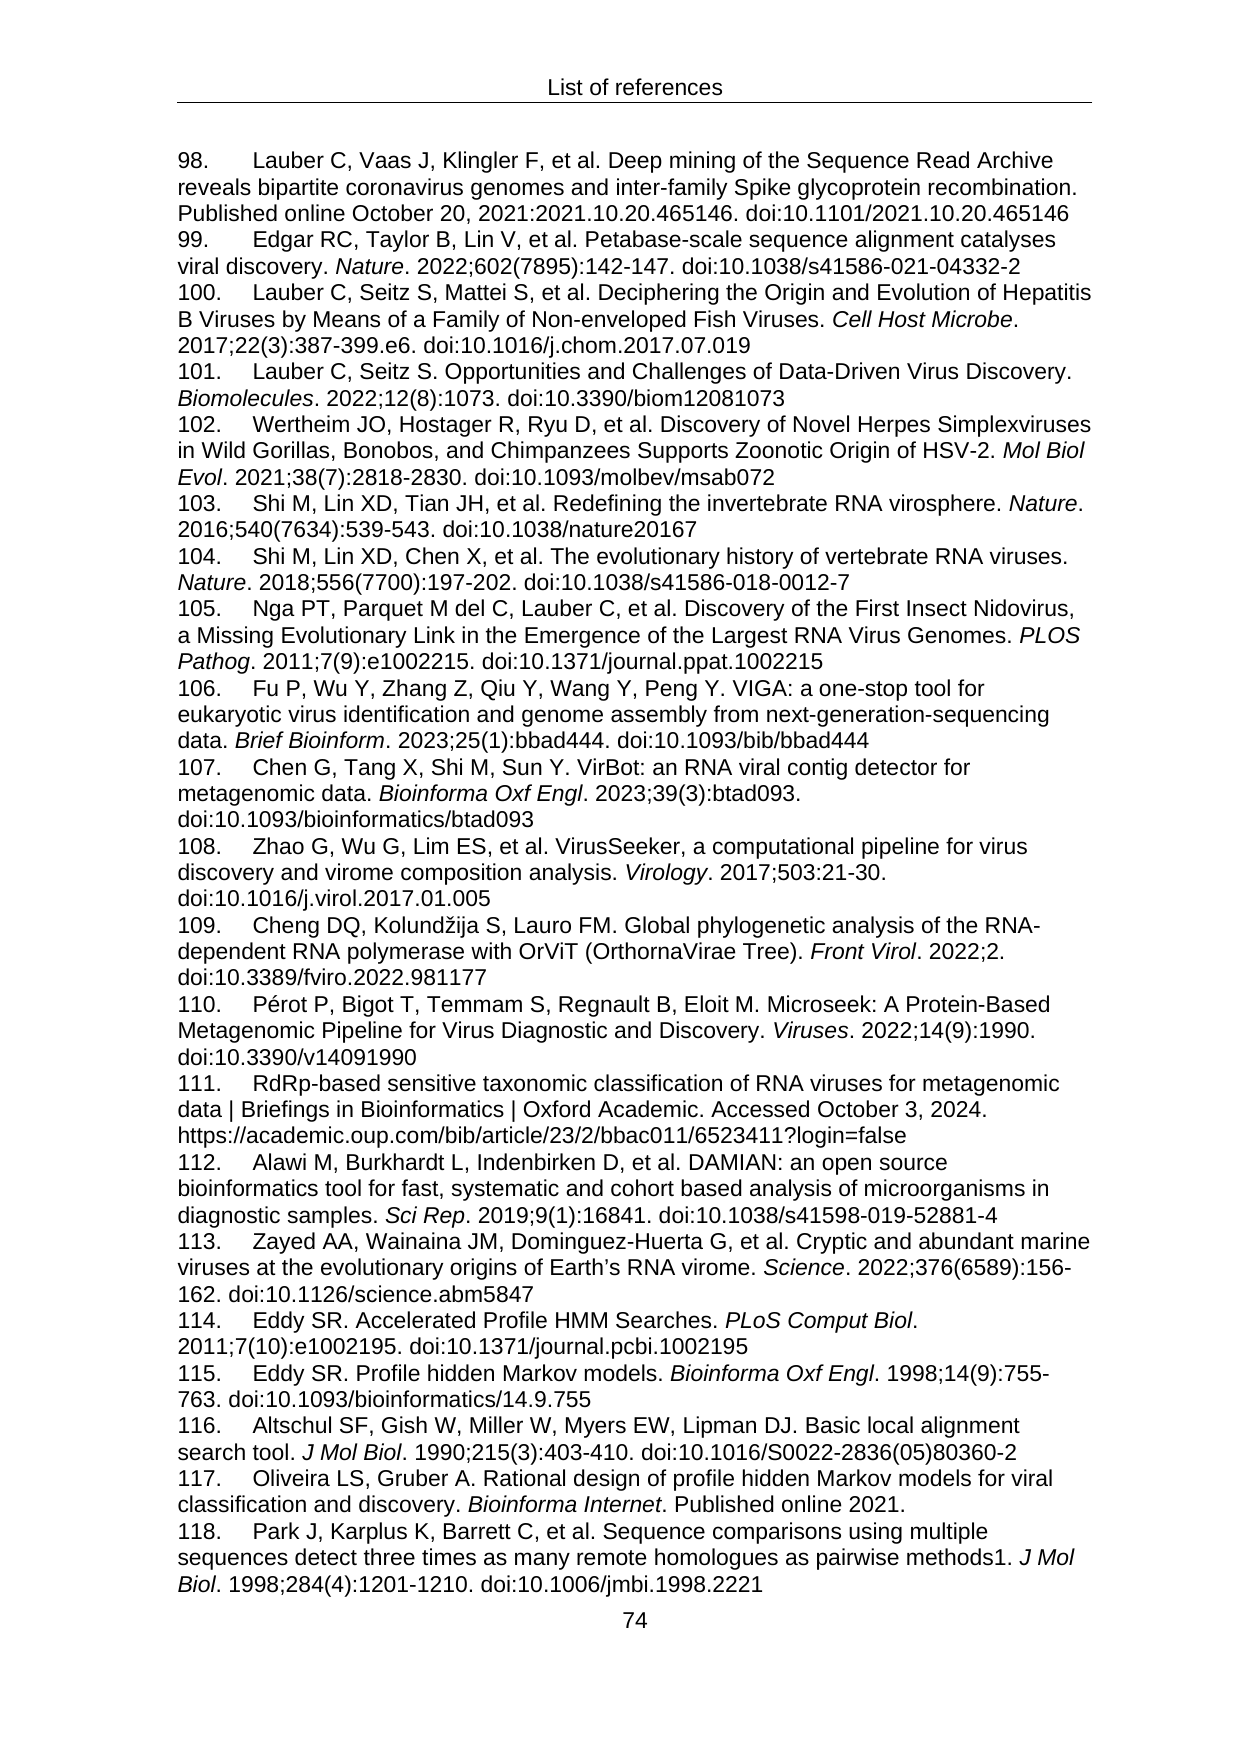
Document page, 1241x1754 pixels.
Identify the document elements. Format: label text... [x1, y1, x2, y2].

text 110. Pérot P, Bigot T, Temmam S, Regnault B, Eloit M. Microseek: A Protein-Based Metagenomic Pipeline for Virus Diagnostic and Discovery. Viruses. 2022;14(9):1990. doi:10.3390/v14091990 [177, 991, 1092, 1070]
text 118. Park J, Karplus K, Barrett C, et al. Sequence comparisons using multiple sequences detect three times as many remote homologues as pairwise methods1. J Mol Biol. 1998;284(4):1201-1210. doi:10.1006/jmbi.1998.2221 [177, 1518, 1092, 1597]
text 103. Shi M, Lin XD, Tian JH, et al. Redefining the invertebrate RNA virosphere. Nature. 2016;540(7634):539-543. doi:10.1038/nature20167 [177, 490, 1092, 543]
text 117. Oliveira LS, Gruber A. Rational design of profile hidden Markov models for viral classification and discovery. Bioinforma Internet. Published online 2021. [177, 1465, 1092, 1518]
text 102. Wertheim JO, Hostager R, Ryu D, et al. Discovery of Novel Herpes Simplexviruses in Wild Gorillas, Bonobos, and Chimpanzees Supports Zoonotic Origin of HSV-2. Mol Biol Evol. 2021;38(7):2818-2830. doi:10.1093/molbev/msab072 [177, 411, 1092, 490]
text 100. Lauber C, Seitz S, Mattei S, et al. Deciphering the Origin and Evolution of Hepatitis B Viruses by Means of a Family of Non-enveloped Fish Viruses. Cell Host Microbe. 2017;22(3):387-399.e6. doi:10.1016/j.chom.2017.07.019 [177, 279, 1092, 358]
text 114. Eddy SR. Accelerated Profile HMM Searches. PLoS Comput Biol. 2011;7(10):e1002195. doi:10.1371/journal.pcbi.1002195 [177, 1307, 1092, 1360]
text 109. Cheng DQ, Kolundžija S, Lauro FM. Global phylogenetic analysis of the RNA-dependent RNA polymerase with OrViT (OrthornaVirae Tree). Front Virol. 2022;2. doi:10.3389/fviro.2022.981177 [177, 912, 1092, 991]
text 115. Eddy SR. Profile hidden Markov models. Bioinforma Oxf Engl. 1998;14(9):755-763. doi:10.1093/bioinformatics/14.9.755 [177, 1360, 1092, 1412]
text 116. Altschul SF, Gish W, Miller W, Myers EW, Lipman DJ. Basic local alignment search tool. J Mol Biol. 1990;215(3):403-410. doi:10.1016/S0022-2836(05)80360-2 [177, 1412, 1092, 1465]
text 106. Fu P, Wu Y, Zhang Z, Qiu Y, Wang Y, Peng Y. VIGA: a one-stop tool for eukaryotic virus identification and genome assembly from next-generation-sequencing data. Brief Bioinform. 2023;25(1):bbad444. doi:10.1093/bib/bbad444 [177, 674, 1092, 753]
text 112. Alawi M, Burkhardt L, Indenbirken D, et al. DAMIAN: an open source bioinformatics tool for fast, systematic and cohort based analysis of microorganisms in diagnostic samples. Sci Rep. 2019;9(1):16841. doi:10.1038/s41598-019-52881-4 [177, 1149, 1092, 1228]
text 104. Shi M, Lin XD, Chen X, et al. The evolutionary history of vertebrate RNA viruses. Nature. 2018;556(7700):197-202. doi:10.1038/s41586-018-0012-7 [177, 543, 1092, 595]
text 101. Lauber C, Seitz S. Opportunities and Challenges of Data-Driven Virus Discovery. Biomolecules. 2022;12(8):1073. doi:10.3390/biom12081073 [177, 358, 1092, 411]
text 113. Zayed AA, Wainaina JM, Dominguez-Huerta G, et al. Cryptic and abundant marine viruses at the evolutionary origins of Earth’s RNA virome. Science. 2022;376(6589):156-162. doi:10.1126/science.abm5847 [177, 1228, 1092, 1307]
text 99. Edgar RC, Taylor B, Lin V, et al. Petabase-scale sequence alignment catalyses viral discovery. Nature. 2022;602(7895):142-147. doi:10.1038/s41586-021-04332-2 [177, 226, 1092, 279]
text 111. RdRp-based sensitive taxonomic classification of RNA viruses for metagenomic data | Briefings in Bioinformatics | Oxford Academic. Accessed October 3, 2024. https://academic.oup.com/bib/article/23/2/bbac011/6523411?login=false [177, 1070, 1092, 1149]
text 98. Lauber C, Vaas J, Klingler F, et al. Deep mining of the Sequence Read Archive reveals bipartite coronavirus genomes and inter-family Spike glycoprotein recombination. Published online October 20, 2021:2021.10.20.465146. doi:10.1101/2021.10.20.465146 [177, 147, 1092, 226]
text 105. Nga PT, Parquet M del C, Lauber C, et al. Discovery of the First Insect Nidovirus, a Missing Evolutionary Link in the Emergence of the Largest RNA Virus Genomes. PLOS Pathog. 2011;7(9):e1002215. doi:10.1371/journal.ppat.1002215 [177, 595, 1092, 674]
text 108. Zhao G, Wu G, Lim ES, et al. VirusSeeker, a computational pipeline for virus discovery and virome composition analysis. Virology. 2017;503:21-30. doi:10.1016/j.virol.2017.01.005 [177, 833, 1092, 912]
text 107. Chen G, Tang X, Shi M, Sun Y. VirBot: an RNA viral contig detector for metagenomic data. Bioinforma Oxf Engl. 2023;39(3):btad093. doi:10.1093/bioinformatics/btad093 [177, 753, 1092, 833]
